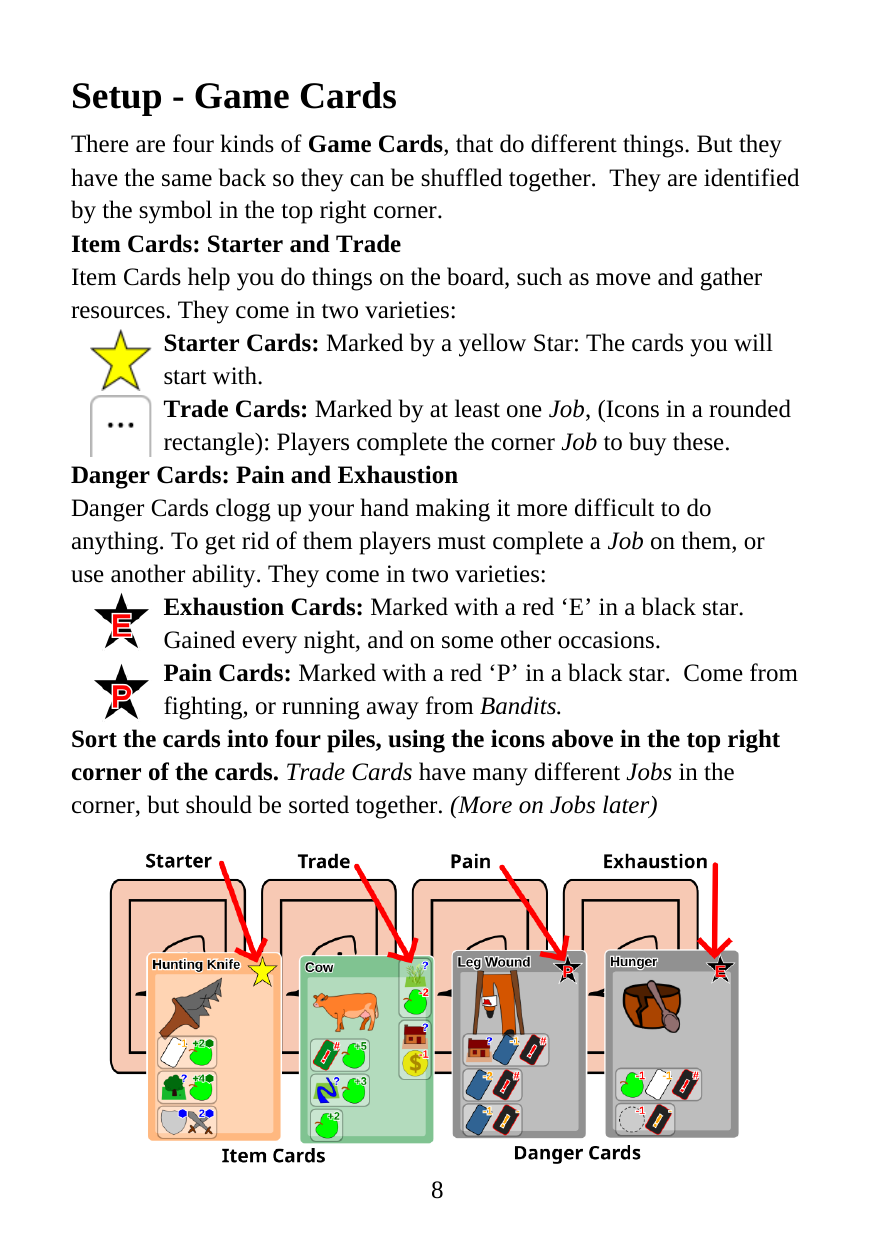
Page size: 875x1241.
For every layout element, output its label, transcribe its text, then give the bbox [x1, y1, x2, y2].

text Trade Cards: Marked by at least one Job, (Icons in a rounded rectangle): Players complete the corner Job to buy these. [71, 394, 803, 456]
text Item Cards help you do things on the board, such as move and gather resources. They come in two varieties: [71, 262, 803, 323]
picture [90, 329, 152, 391]
text Starter Cards: Marked by a yellow Star: The cards you will start with. [71, 328, 803, 389]
text Danger Cards: Pain and Exhaustion [71, 460, 803, 488]
text Item Cards: Starter and Trade [71, 229, 803, 257]
picture [90, 659, 152, 722]
picture [89, 831, 775, 1181]
subtitle Setup - Game Cards [71, 74, 803, 117]
text Danger Cards clogg up your hand making it more difficult to do anything. To get rid of them players must complete a Job on them, or use another ability. They come in two varieties: [71, 493, 803, 588]
text There are four kinds of Game Cards, that do different things. But they have the same back so they can be shuffled together. They are identified by the symbol in the top right corner. [71, 129, 803, 224]
picture [90, 395, 152, 457]
text Pain Cards: Marked with a red ‘P’ in a black star. Come from fighting, or running away from Bandits. [71, 658, 803, 720]
picture [90, 588, 152, 651]
text Sort the cards into four piles, using the icons above in the top right corner of the cards. Trade Cards have many different Jobs in the corner, but should be sorted together. (More on Jobs later) [71, 724, 803, 819]
text Exhaustion Cards: Marked with a red ‘E’ in a black star. Gained every night, and on some other occasions. [71, 592, 803, 654]
